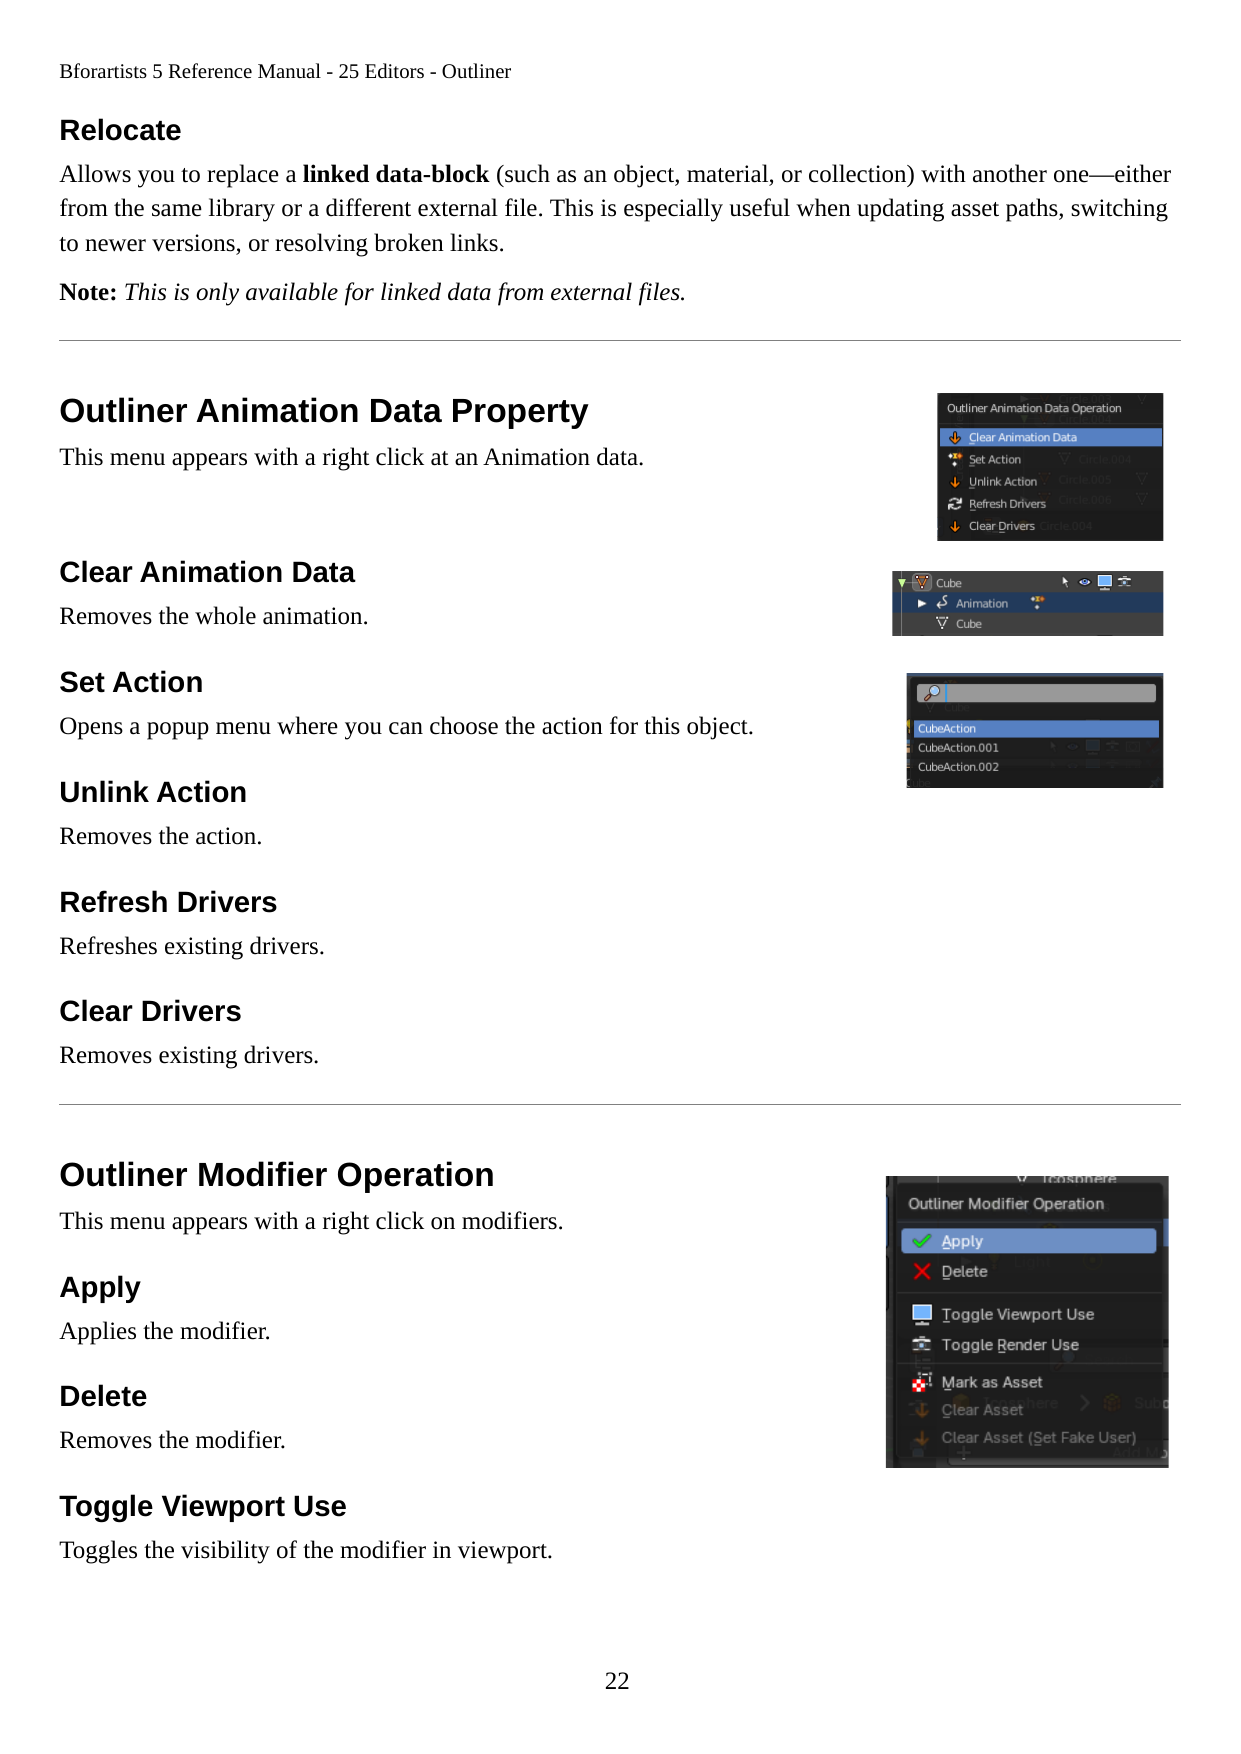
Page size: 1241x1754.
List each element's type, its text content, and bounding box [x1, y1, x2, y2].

text Note: This is only available for linked data from external files. [59, 277, 1181, 306]
subtitle Outliner Animation Data Property [59, 391, 1181, 429]
picture [906, 673, 1164, 788]
picture [885, 1176, 1169, 1468]
picture [892, 571, 1164, 636]
text Opens a popup menu where you can choose the action for this object. [59, 711, 906, 740]
subtitle Clear Animation Data [59, 555, 1181, 588]
subtitle [1169, 1379, 1181, 1413]
subtitle Delete [59, 1379, 885, 1413]
subtitle Toggle Viewport Use [59, 1489, 1181, 1523]
subtitle [1169, 1269, 1181, 1303]
subtitle Unlink Action [59, 774, 1181, 808]
subtitle Set Action [59, 665, 1181, 698]
text This menu appears with a right click on modifiers. [59, 1206, 885, 1234]
picture [937, 393, 1164, 541]
text Removes the modifier. [59, 1426, 885, 1454]
text This menu appears with a right click at an Animation data. [59, 442, 937, 471]
subtitle Outliner Modifier Operation [59, 1155, 1181, 1193]
text Refreshes existing drivers. [59, 931, 1181, 959]
subtitle Clear Drivers [59, 994, 1181, 1028]
text Toggles the visibility of the modifier in viewport. [59, 1536, 1181, 1564]
subtitle Apply [59, 1269, 885, 1303]
subtitle Relocate [59, 113, 1181, 146]
text Removes the whole animation. [59, 601, 892, 630]
text Allows you to replace a linked data-block (such as an object, material, or collection) with another one—either from the same library or a different external file. This is especially useful when updating asset paths, switching to newer versions, or resolving broken links. [59, 159, 1181, 257]
text Removes the action. [59, 821, 1181, 849]
text Applies the modifier. [59, 1316, 885, 1344]
text Removes existing drivers. [59, 1041, 1181, 1069]
subtitle Refresh Drivers [59, 884, 1181, 918]
